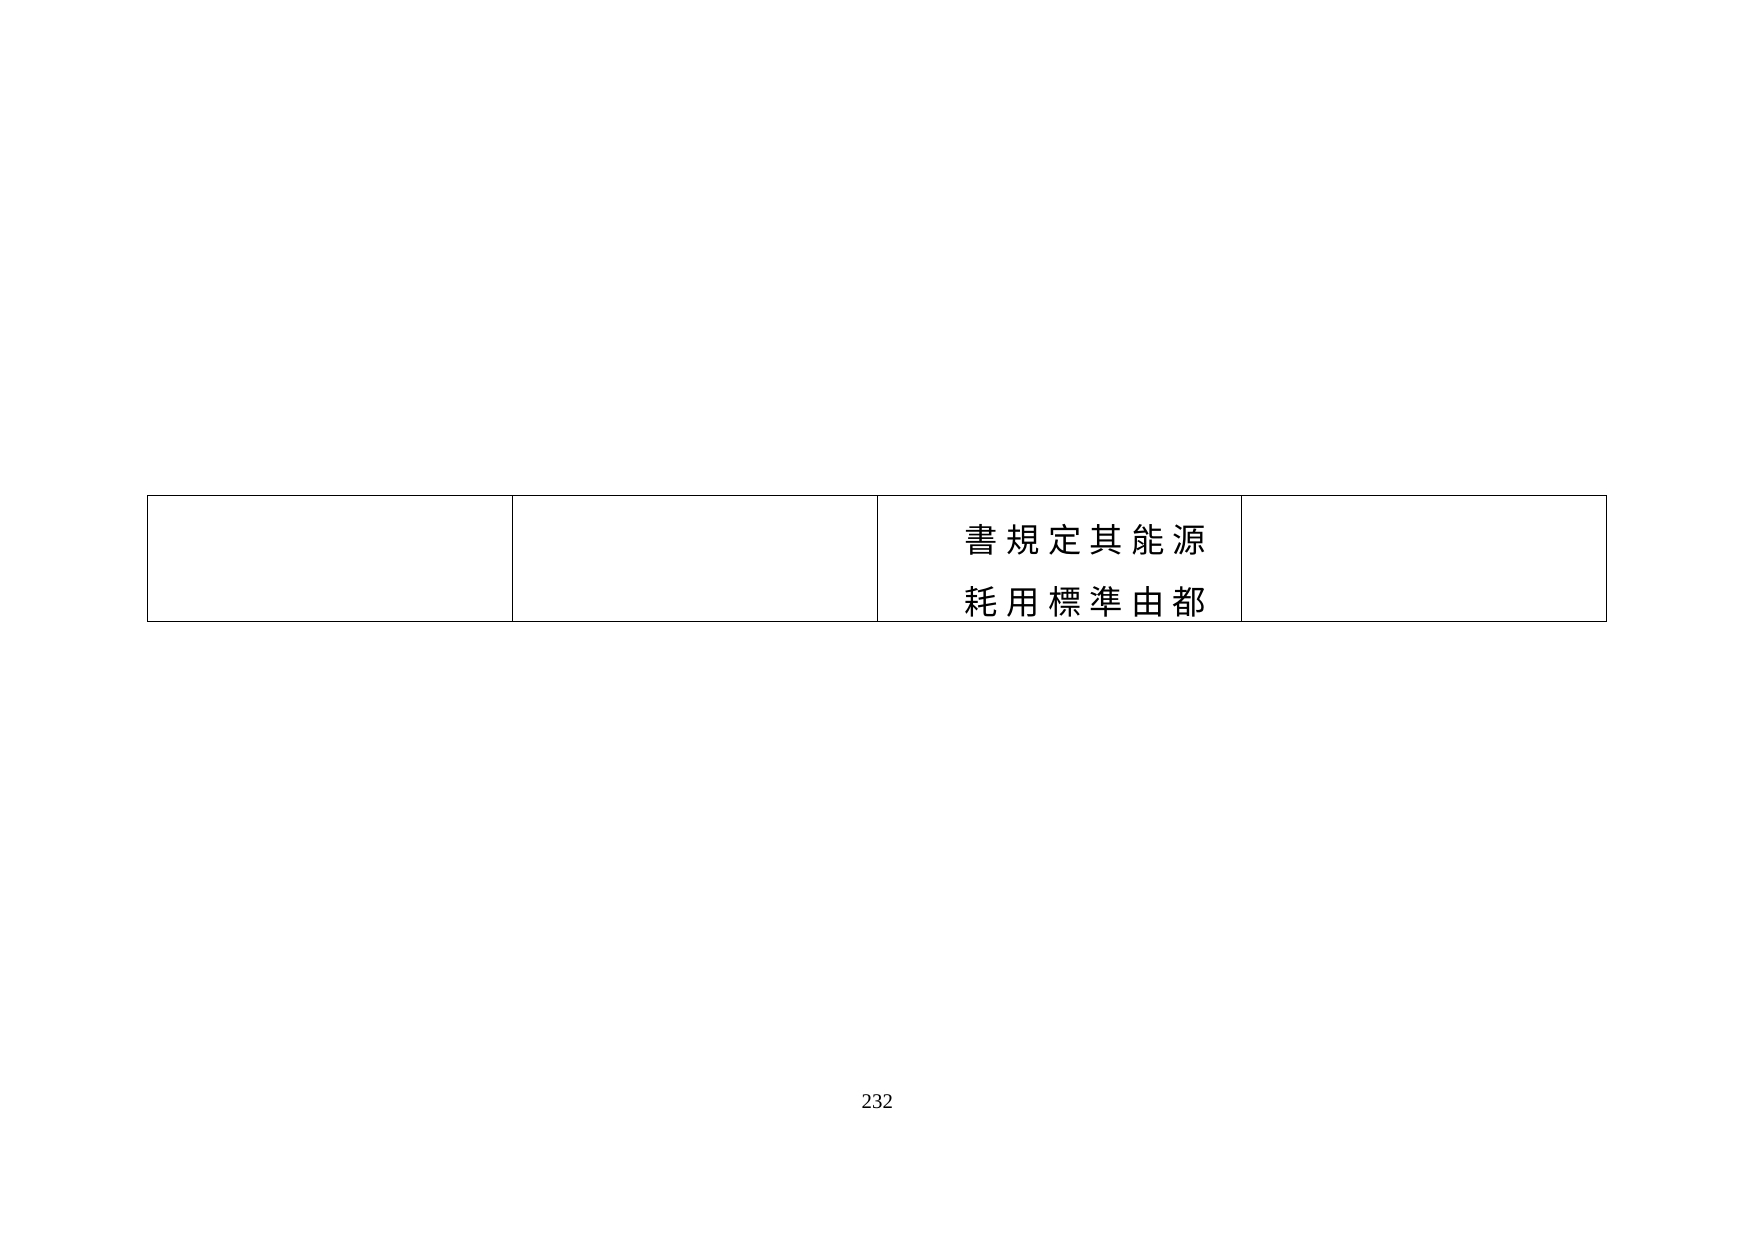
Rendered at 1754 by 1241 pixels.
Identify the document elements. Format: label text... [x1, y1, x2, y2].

table_cell [1242, 496, 1606, 621]
table_cell [148, 496, 512, 621]
table_cell [513, 496, 877, 621]
table_cell 書規定其能源耗用標準由都 [878, 496, 1241, 621]
